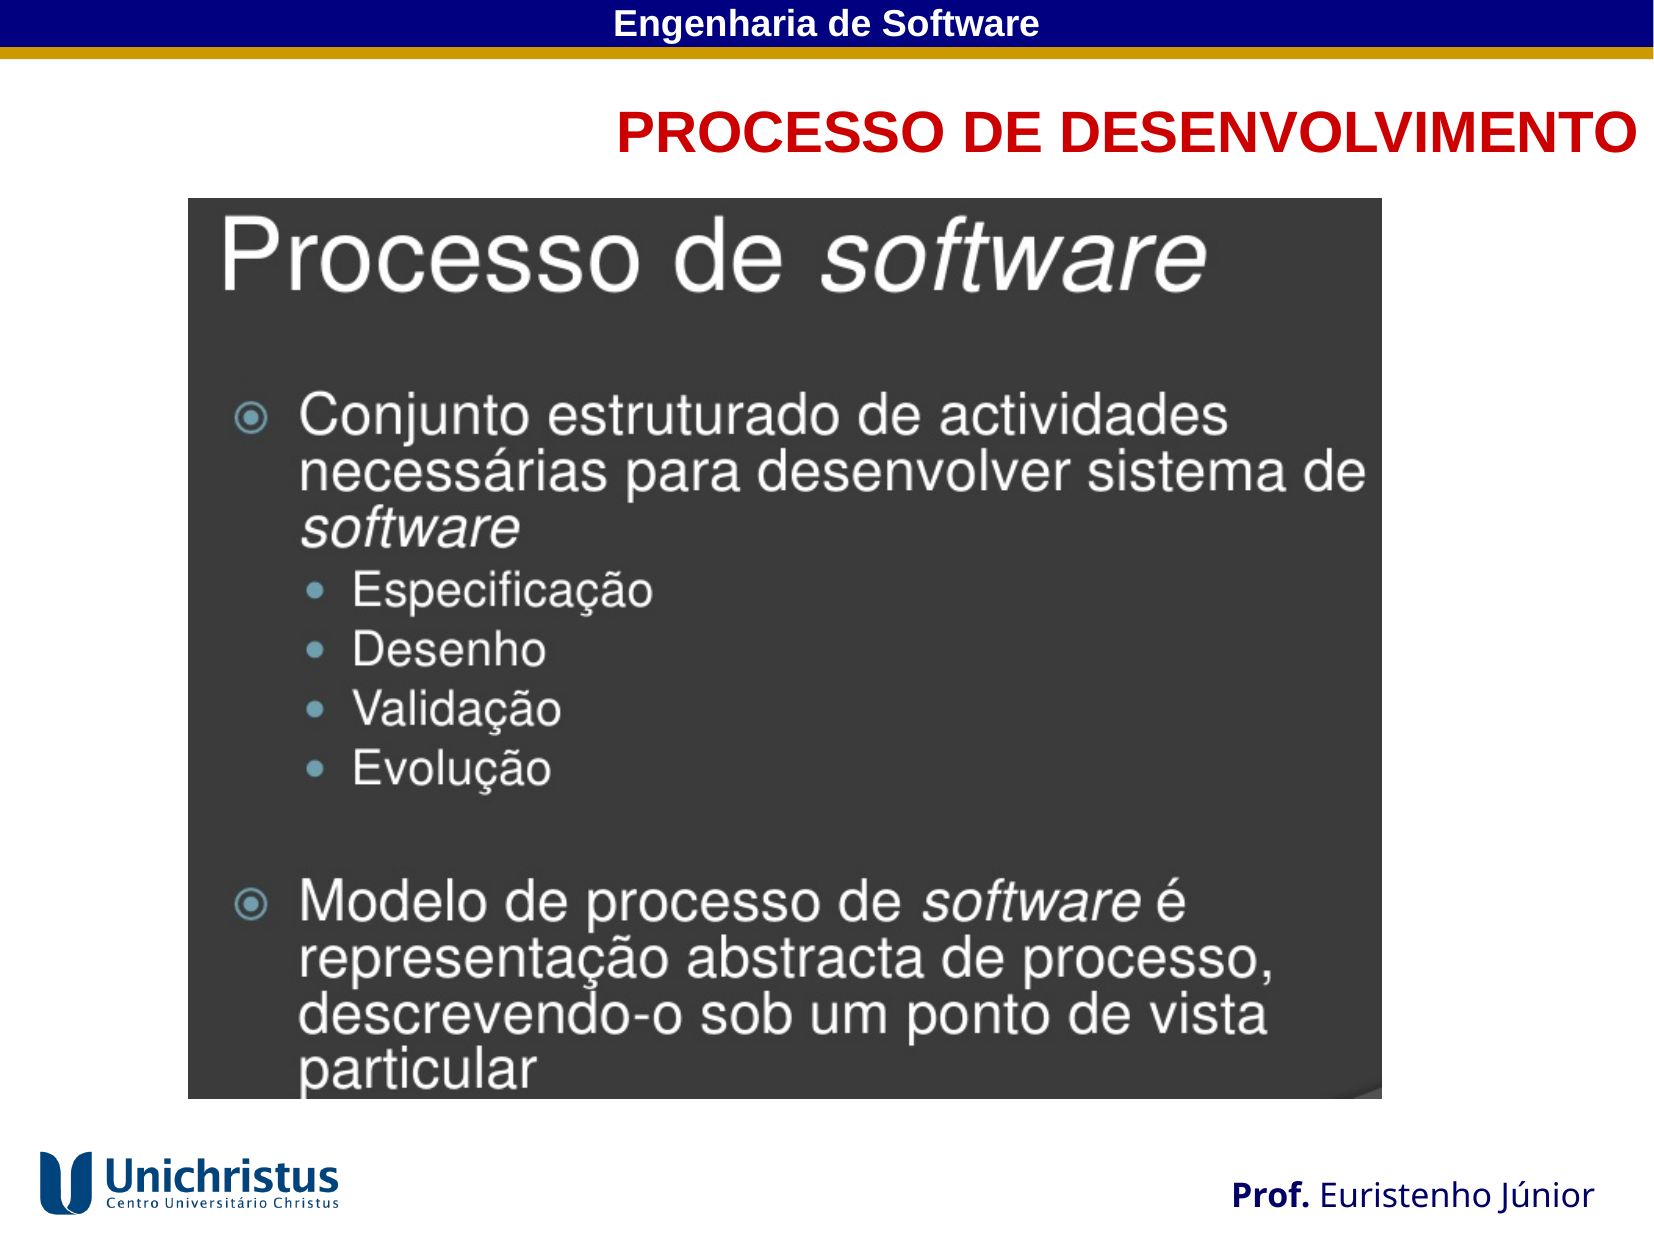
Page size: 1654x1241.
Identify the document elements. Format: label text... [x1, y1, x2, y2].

text_box PROCESSO DE DESENVOLVIMENTO [601, 92, 1654, 173]
text_box Engenharia de Software [0, 0, 1654, 47]
picture [188, 198, 1382, 1099]
text_box [0, 47, 1654, 60]
picture [35, 1148, 343, 1217]
text_box Prof. Euristenho Júnior [1216, 1163, 1654, 1224]
